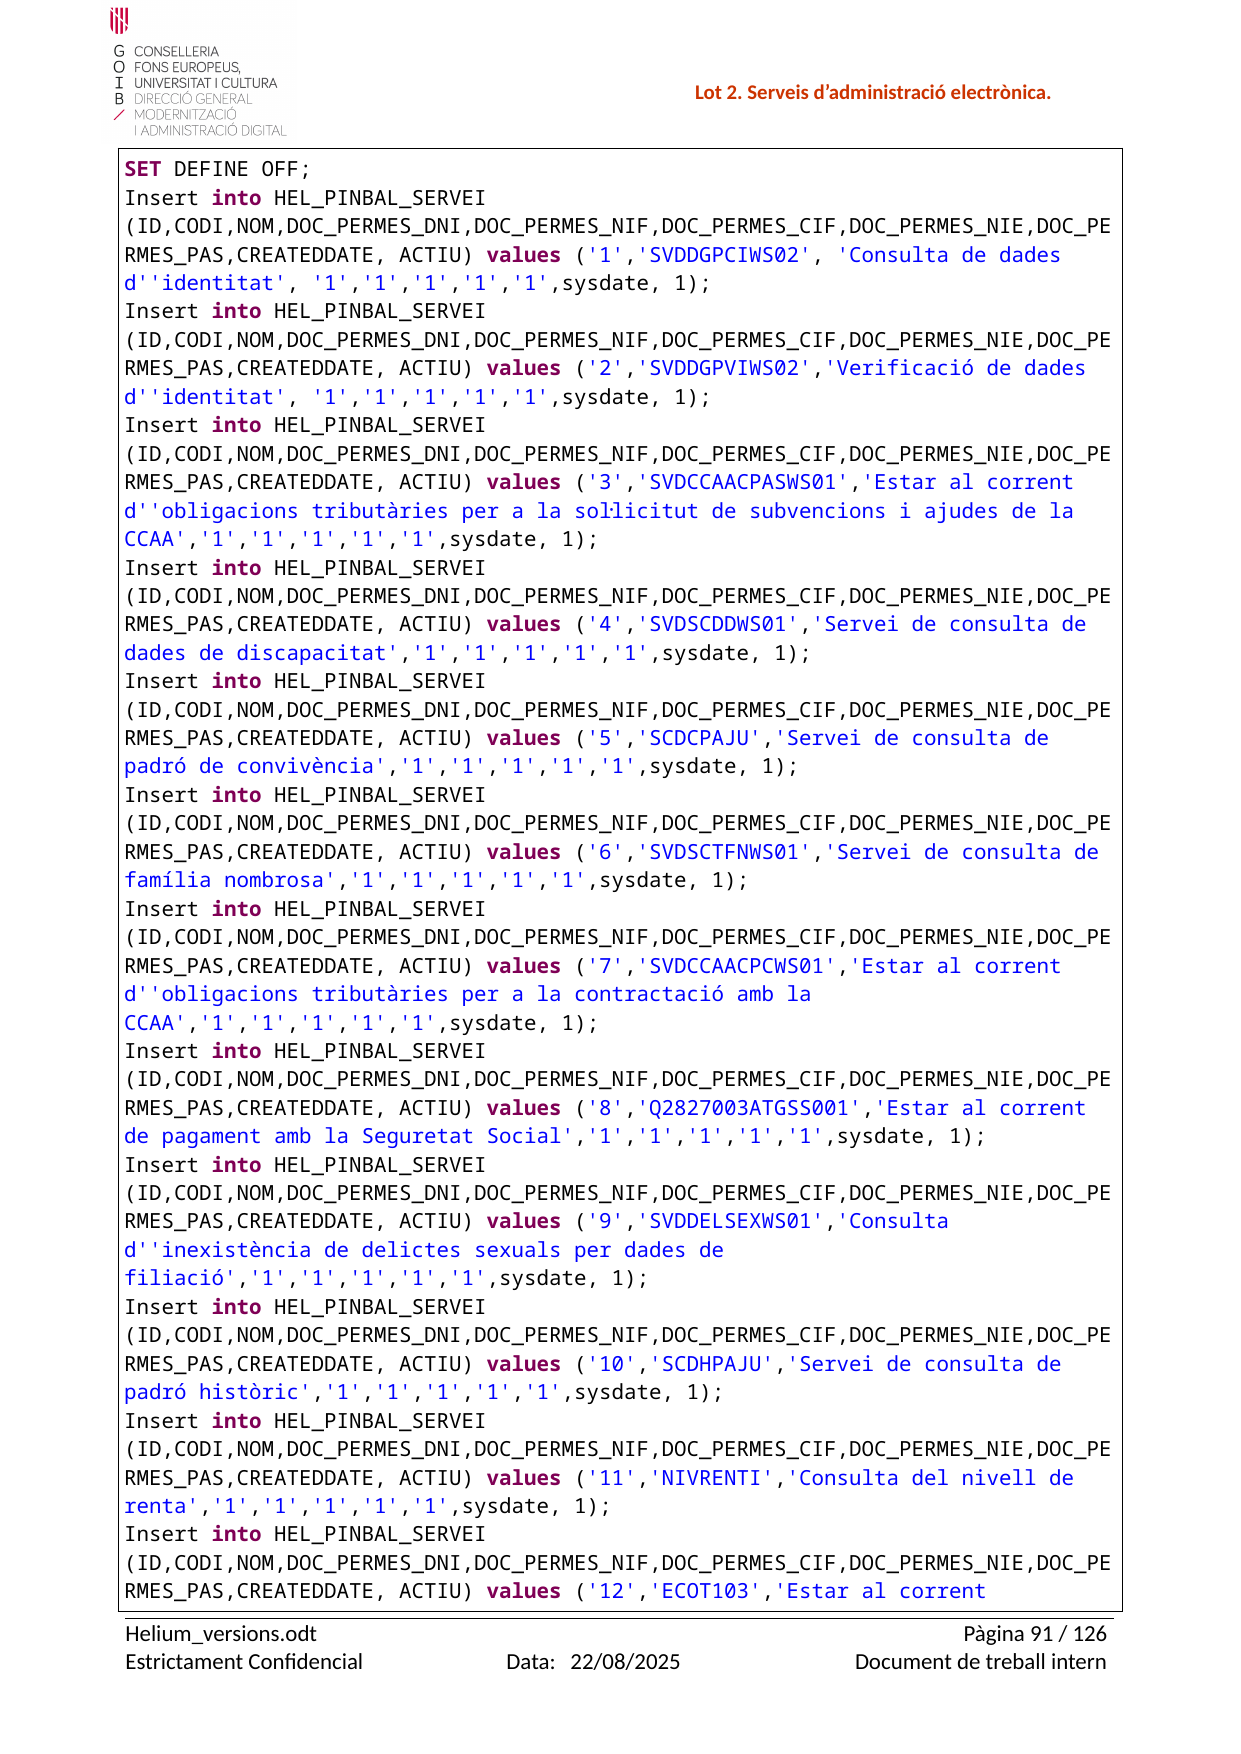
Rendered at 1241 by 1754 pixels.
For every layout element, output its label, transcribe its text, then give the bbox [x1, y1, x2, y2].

table_header SET DEFINE OFF; Insert into HEL_PINBAL_SERVEI (ID,CODI,NOM,DOC_PERMES_DNI,DOC_PERMES_NIF,DOC_PERMES_CIF,DOC_PERMES_NIE,DOC_PERMES_PAS,CREATEDDATE, ACTIU) values ('1','SVDDGPCIWS02', 'Consulta de dades d''identitat', '1','1','1','1','1',sysdate, 1); Insert into HEL_PINBAL_SERVEI (ID,CODI,NOM,DOC_PERMES_DNI,DOC_PERMES_NIF,DOC_PERMES_CIF,DOC_PERMES_NIE,DOC_PERMES_PAS,CREATEDDATE, ACTIU) values ('2','SVDDGPVIWS02','Verificació de dades d''identitat', '1','1','1','1','1',sysdate, 1); Insert into HEL_PINBAL_SERVEI (ID,CODI,NOM,DOC_PERMES_DNI,DOC_PERMES_NIF,DOC_PERMES_CIF,DOC_PERMES_NIE,DOC_PERMES_PAS,CREATEDDATE, ACTIU) values ('3','SVDCCAACPASWS01','Estar al corrent d''obligacions tributàries per a la sol·licitut de subvencions i ajudes de la CCAA','1','1','1','1','1',sysdate, 1); Insert into HEL_PINBAL_SERVEI (ID,CODI,NOM,DOC_PERMES_DNI,DOC_PERMES_NIF,DOC_PERMES_CIF,DOC_PERMES_NIE,DOC_PERMES_PAS,CREATEDDATE, ACTIU) values ('4','SVDSCDDWS01','Servei de consulta de dades de discapacitat','1','1','1','1','1',sysdate, 1); Insert into HEL_PINBAL_SERVEI (ID,CODI,NOM,DOC_PERMES_DNI,DOC_PERMES_NIF,DOC_PERMES_CIF,DOC_PERMES_NIE,DOC_PERMES_PAS,CREATEDDATE, ACTIU) values ('5','SCDCPAJU','Servei de consulta de padró de convivència','1','1','1','1','1',sysdate, 1); Insert into HEL_PINBAL_SERVEI (ID,CODI,NOM,DOC_PERMES_DNI,DOC_PERMES_NIF,DOC_PERMES_CIF,DOC_PERMES_NIE,DOC_PERMES_PAS,CREATEDDATE, ACTIU) values ('6','SVDSCTFNWS01','Servei de consulta de família nombrosa','1','1','1','1','1',sysdate, 1); Insert into HEL_PINBAL_SERVEI (ID,CODI,NOM,DOC_PERMES_DNI,DOC_PERMES_NIF,DOC_PERMES_CIF,DOC_PERMES_NIE,DOC_PERMES_PAS,CREATEDDATE, ACTIU) values ('7','SVDCCAACPCWS01','Estar al corrent d''obligacions tributàries per a la contractació amb la CCAA','1','1','1','1','1',sysdate, 1); Insert into HEL_PINBAL_SERVEI (ID,CODI,NOM,DOC_PERMES_DNI,DOC_PERMES_NIF,DOC_PERMES_CIF,DOC_PERMES_NIE,DOC_PERMES_PAS,CREATEDDATE, ACTIU) values ('8','Q2827003ATGSS001','Estar al corrent de pagament amb la Seguretat Social','1','1','1','1','1',sysdate, 1); Insert into HEL_PINBAL_SERVEI (ID,CODI,NOM,DOC_PERMES_DNI,DOC_PERMES_NIF,DOC_PERMES_CIF,DOC_PERMES_NIE,DOC_PERMES_PAS,CREATEDDATE, ACTIU) values ('9','SVDDELSEXWS01','Consulta d''inexistència de delictes sexuals per dades de filiació','1','1','1','1','1',sysdate, 1); Insert into HEL_PINBAL_SERVEI (ID,CODI,NOM,DOC_PERMES_DNI,DOC_PERMES_NIF,DOC_PERMES_CIF,DOC_PERMES_NIE,DOC_PERMES_PAS,CREATEDDATE, ACTIU) values ('10','SCDHPAJU','Servei de consulta de padró històric','1','1','1','1','1',sysdate, 1); Insert into HEL_PINBAL_SERVEI (ID,CODI,NOM,DOC_PERMES_DNI,DOC_PERMES_NIF,DOC_PERMES_CIF,DOC_PERMES_NIE,DOC_PERMES_PAS,CREATEDDATE, ACTIU) values ('11','NIVRENTI','Consulta del nivell de renta','1','1','1','1','1',sysdate, 1); Insert into HEL_PINBAL_SERVEI (ID,CODI,NOM,DOC_PERMES_DNI,DOC_PERMES_NIF,DOC_PERMES_CIF,DOC_PERMES_NIE,DOC_PERMES_PAS,CREATEDDATE, ACTIU) values ('12','ECOT103','Estar al corrent [119, 149, 1122, 1611]
picture [100, 0, 297, 144]
